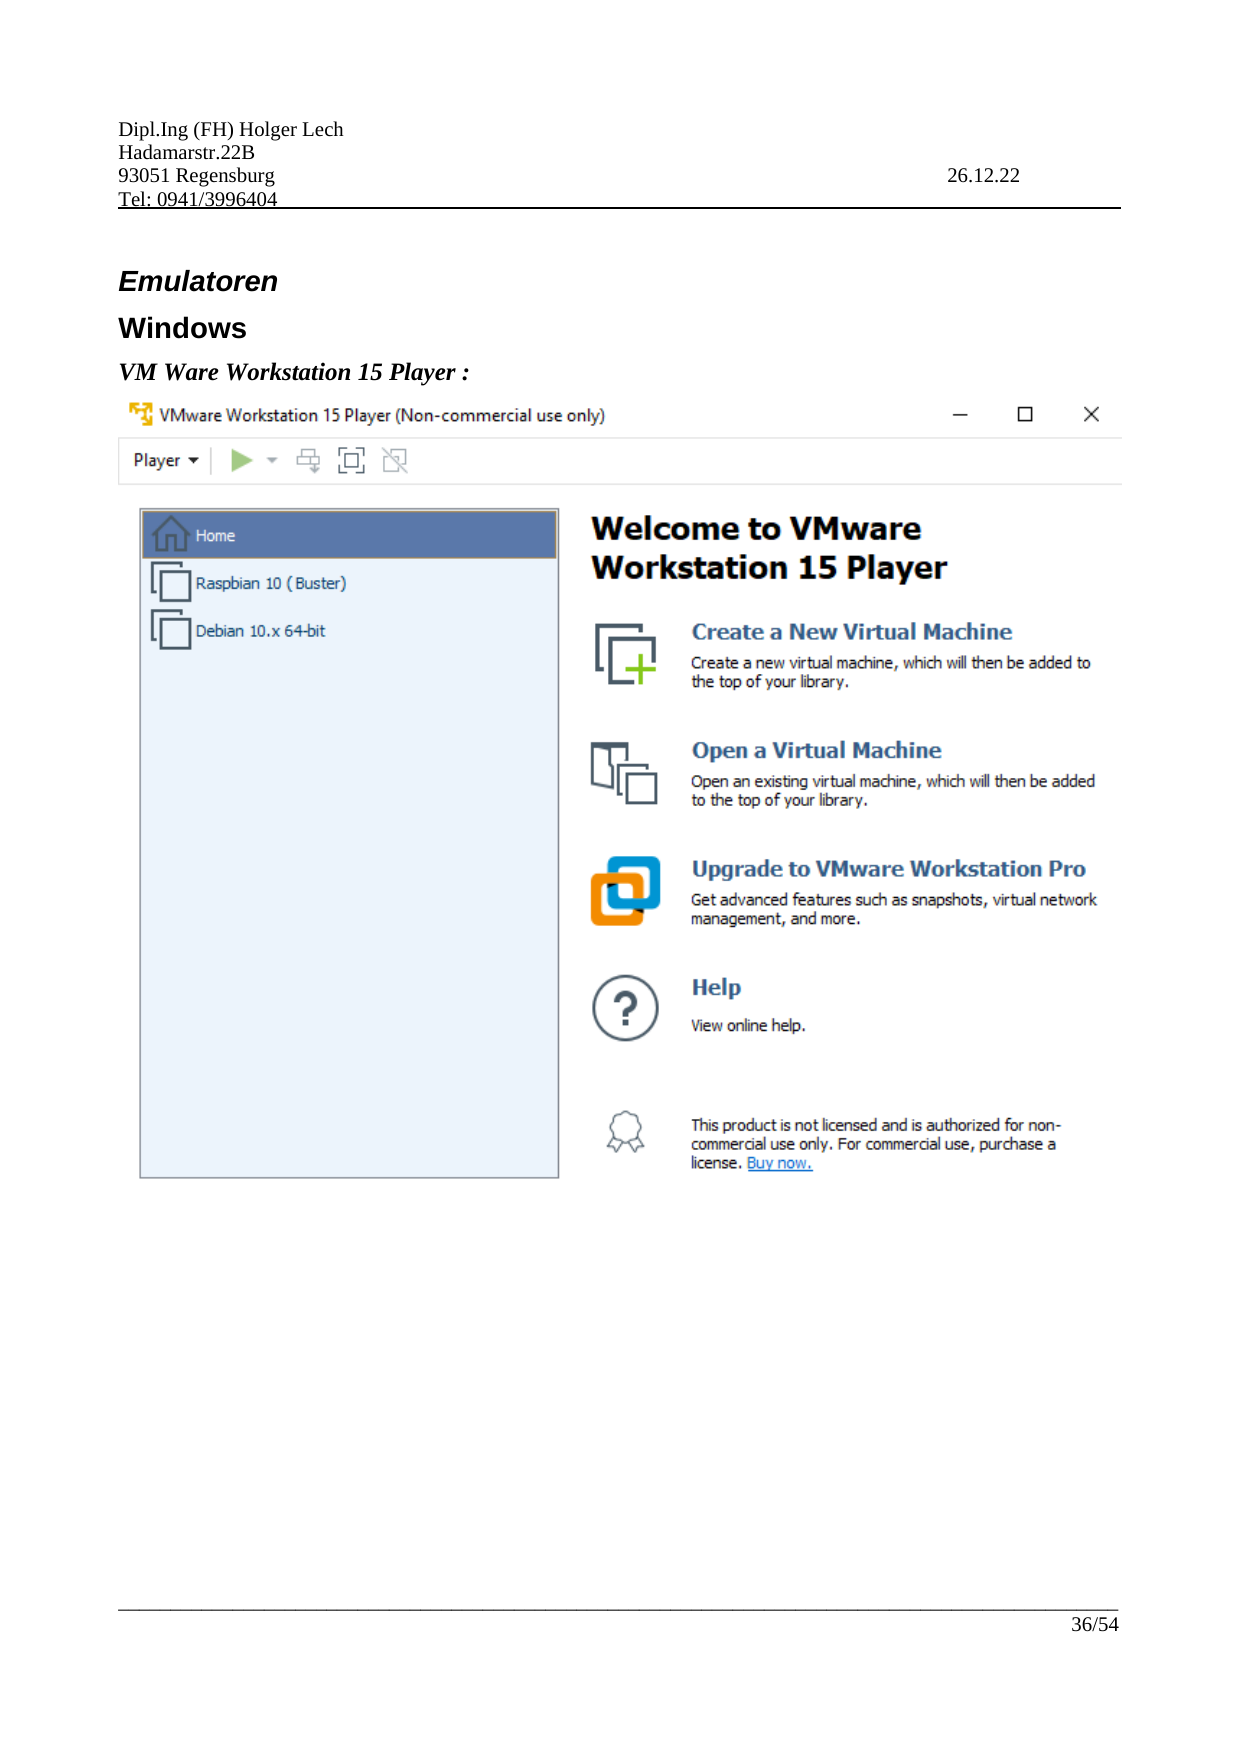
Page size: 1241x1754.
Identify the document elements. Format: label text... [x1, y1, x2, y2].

subtitle Windows [118, 312, 1122, 345]
picture [118, 397, 1122, 1199]
subtitle Emulatoren [118, 265, 1122, 298]
text VM Ware Workstation 15 Player : [118, 358, 1122, 385]
